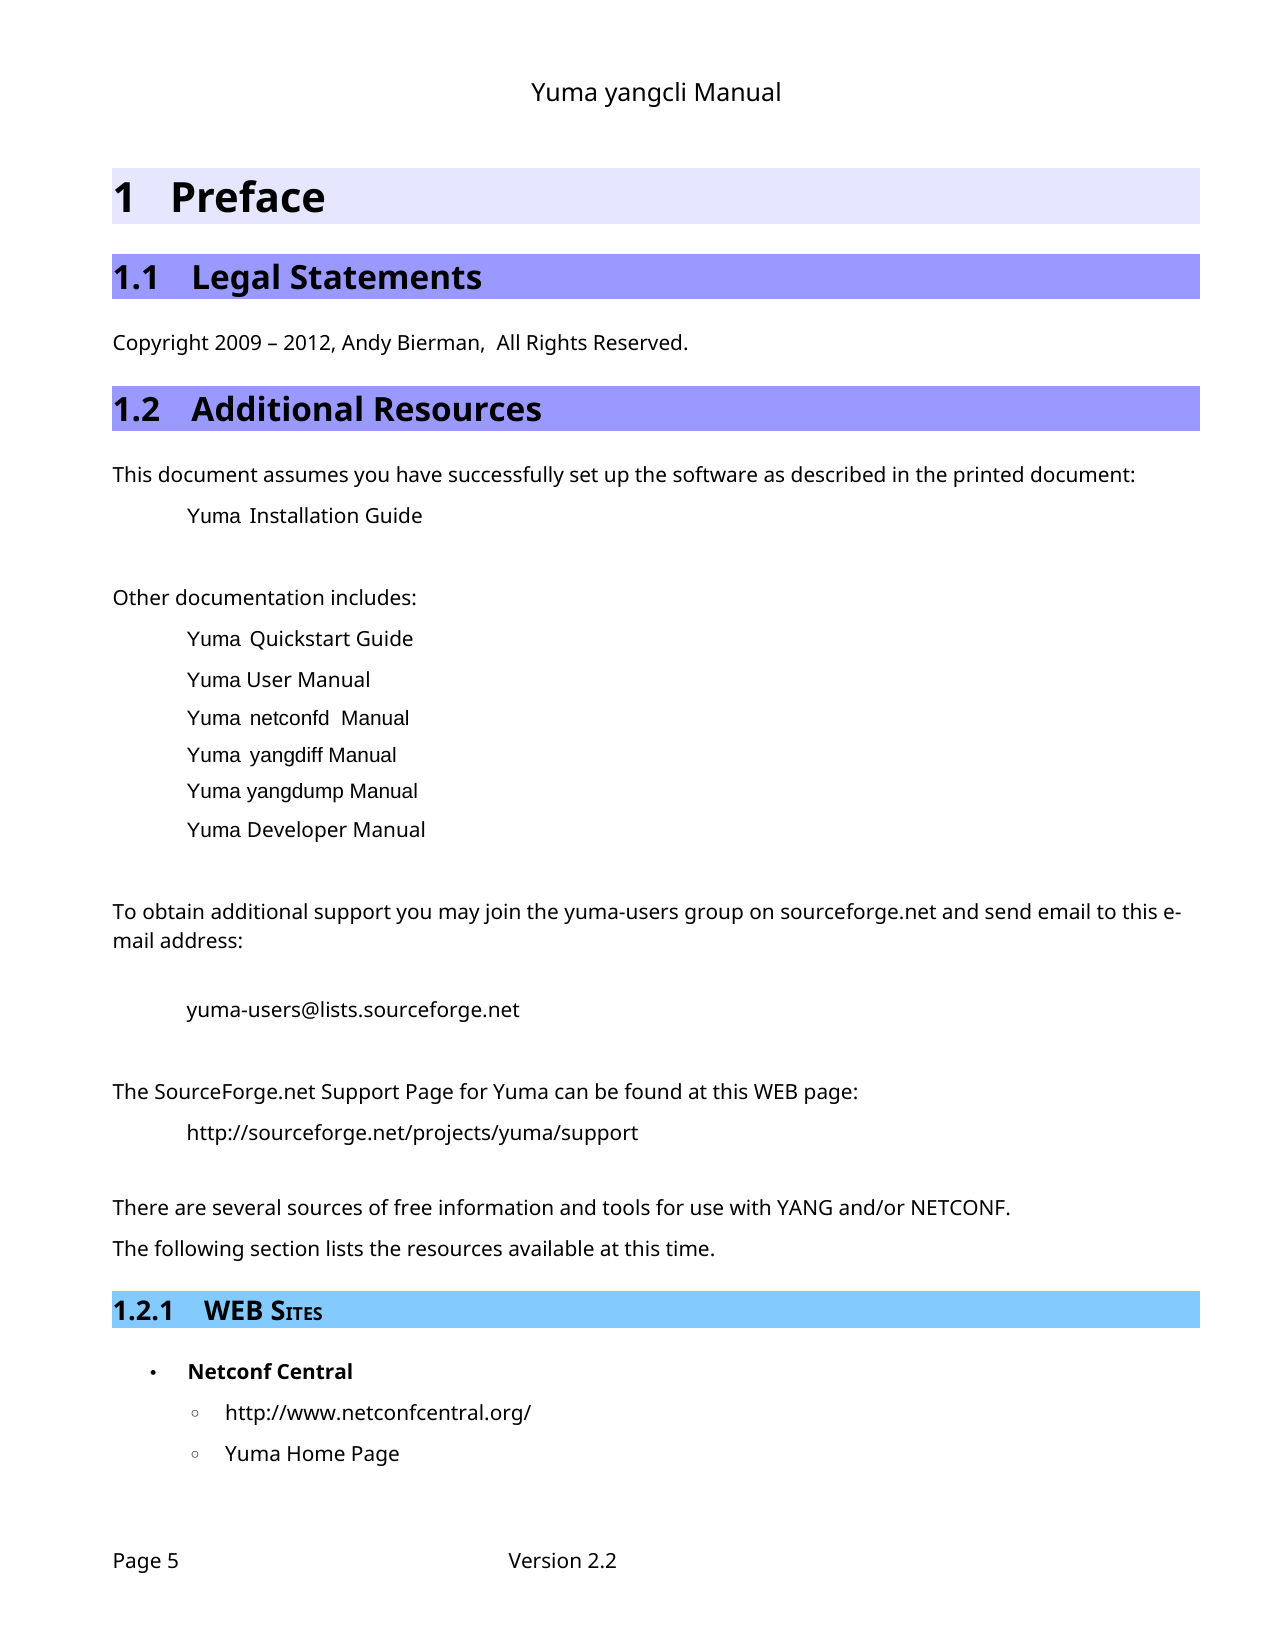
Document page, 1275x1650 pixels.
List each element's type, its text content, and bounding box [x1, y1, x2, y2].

subtitle Legal Statements [112, 254, 1200, 299]
text Yuma netconfd Manual [112, 706, 1200, 730]
text There are several sources of free information and tools for use with YANG and/or NETCONF. [112, 1193, 1200, 1221]
text Yuma User Manual [112, 665, 1200, 693]
text yuma-users@lists.sourceforge.net [112, 995, 1200, 1023]
list http://www.netconfcentral.org/ [187, 1398, 1200, 1427]
text http://sourceforge.net/projects/yuma/support [112, 1118, 1200, 1146]
text To obtain additional support you may join the yuma-users group on sourceforge.net and send email to this e-mail address: [112, 897, 1200, 983]
text The following section lists the resources available at this time. [112, 1234, 1200, 1262]
subtitle WEB Sites [112, 1291, 1200, 1328]
text Yuma Developer Manual [112, 815, 1200, 844]
list Netconf Central [150, 1357, 1200, 1386]
text Yuma Installation Guide [112, 501, 1200, 530]
text Other documentation includes: [112, 583, 1200, 612]
text The SourceForge.net Support Page for Yuma can be found at this WEB page: [112, 1077, 1200, 1105]
text Copyright 2009 – 2012, Andy Bierman, All Rights Reserved. [112, 328, 1200, 357]
text Yuma Quickstart Guide [112, 624, 1200, 653]
subtitle Preface [112, 168, 1200, 224]
text This document assumes you have successfully set up the software as described in the printed document: [112, 460, 1200, 489]
list Yuma Home Page [187, 1439, 1200, 1468]
subtitle Additional Resources [112, 386, 1200, 431]
text Yuma yangdiff Manual [112, 742, 1200, 766]
text Yuma yangdump Manual [112, 779, 1200, 803]
